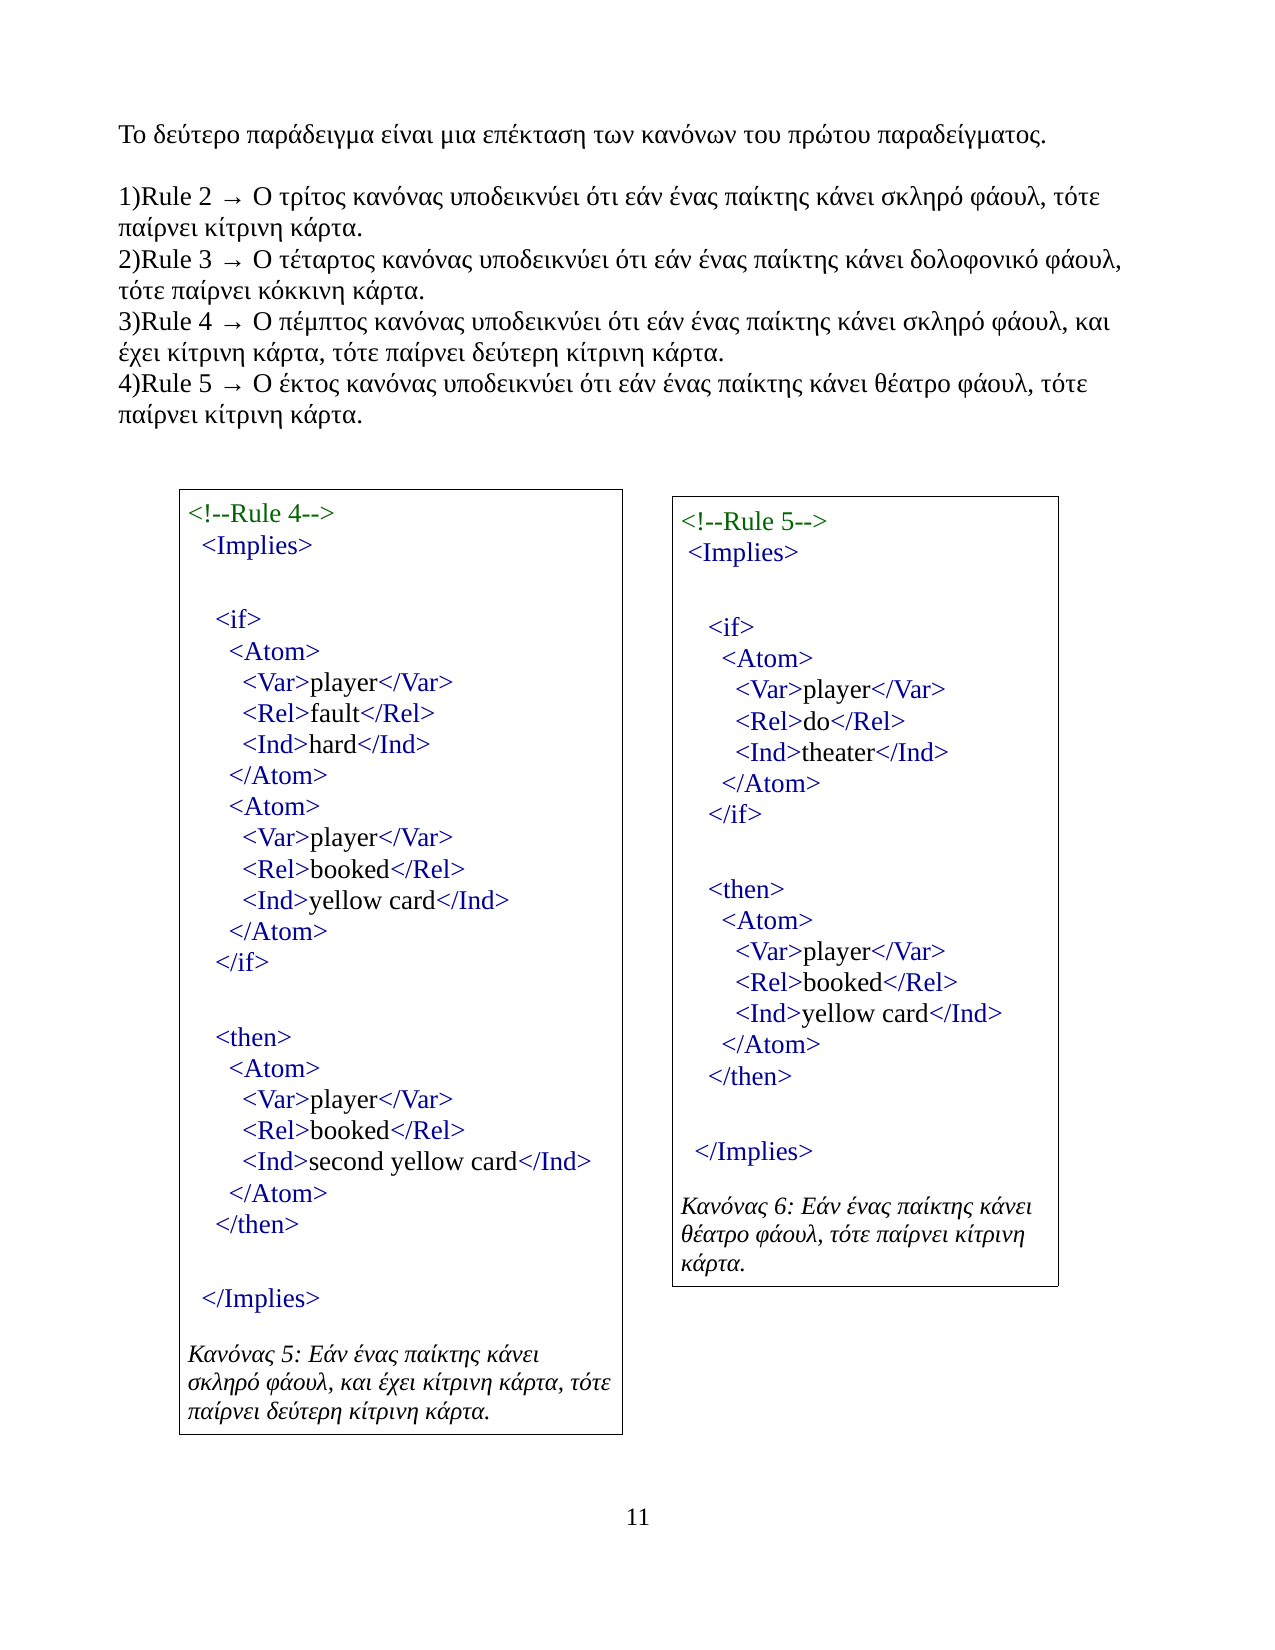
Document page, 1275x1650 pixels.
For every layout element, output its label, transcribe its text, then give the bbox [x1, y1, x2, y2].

text 1)Rule 2 → Ο τρίτος κανόνας υποδεικνύει ότι εάν ένας παίκτης κάνει σκληρό φάουλ, τότε παίρνει κίτρινη κάρτα. [118, 180, 1157, 243]
text <then> <Atom> <Var>player</Var> <Rel>booked</Rel> <Ind>second yellow card</Ind> </Atom> </then> [188, 990, 613, 1239]
text Το δεύτερο παράδειγμα είναι μια επέκταση των κανόνων του πρώτου παραδείγματος. [118, 118, 1157, 149]
text </Implies> [188, 1251, 613, 1314]
text <!--Rule 4--> <Implies> [188, 498, 613, 560]
text <!--Rule 5--> <Implies> [681, 505, 1049, 568]
text <if> <Atom> <Var>player</Var> <Rel>fault</Rel> <Ind>hard</Ind> </Atom> <Atom> <Var>player</Var> <Rel>booked</Rel> <Ind>yellow card</Ind> </Atom> </if> [188, 572, 613, 977]
text 2)Rule 3 → Ο τέταρτος κανόνας υποδεικνύει ότι εάν ένας παίκτης κάνει δολοφονικό φάουλ, τότε παίρνει κόκκινη κάρτα. [118, 243, 1157, 305]
text <if> <Atom> <Var>player</Var> <Rel>do</Rel> <Ind>theater</Ind> </Atom> </if> [681, 580, 1049, 829]
text 4)Rule 5 → Ο έκτος κανόνας υποδεικνύει ότι εάν ένας παίκτης κάνει θέατρο φάουλ, τότε παίρνει κίτρινη κάρτα. [118, 367, 1157, 429]
text 3)Rule 4 → Ο πέμπτος κανόνας υποδεικνύει ότι εάν ένας παίκτης κάνει σκληρό φάουλ, και έχει κίτρινη κάρτα, τότε παίρνει δεύτερη κίτρινη κάρτα. [118, 305, 1157, 367]
text Κανόνας 5: Εάν ένας παίκτης κάνει σκληρό φάουλ, και έχει κίτρινη κάρτα, τότε παίρνει δεύτερη κίτρινη κάρτα. [188, 1339, 613, 1425]
text Κανόνας 6: Εάν ένας παίκτης κάνει θέατρο φάουλ, τότε παίρνει κίτρινη κάρτα. [681, 1191, 1049, 1277]
text <then> <Atom> <Var>player</Var> <Rel>booked</Rel> <Ind>yellow card</Ind> </Atom> </then> [681, 842, 1049, 1091]
text </Implies> [681, 1103, 1049, 1166]
